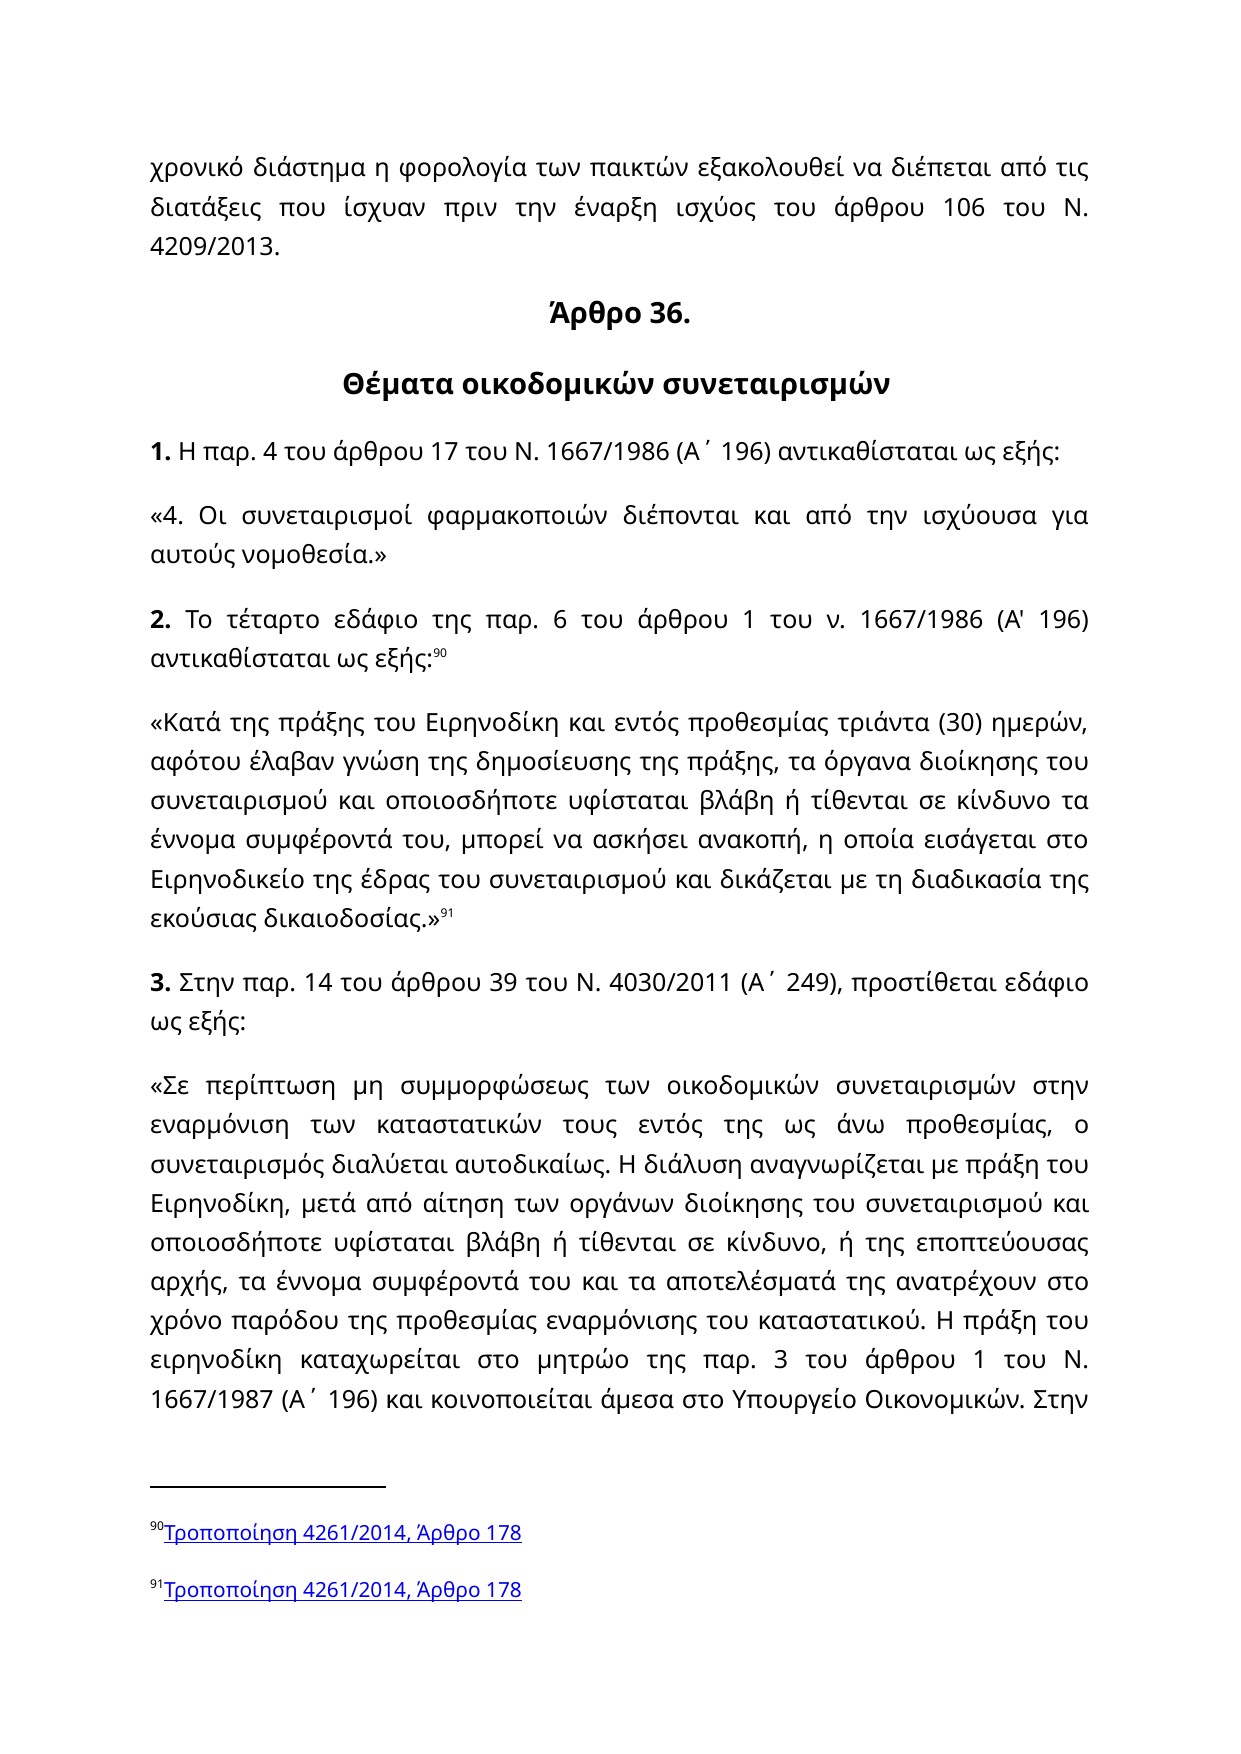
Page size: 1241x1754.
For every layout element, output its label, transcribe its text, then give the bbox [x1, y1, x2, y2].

text «4. Οι συνεταιρισμοί φαρμακοποιών διέπονται και από την ισχύουσα για αυτούς νομοθεσία.» [150, 498, 1090, 571]
text «Κατά της πράξης του Ειρηνοδίκη και εντός προθεσμίας τριάντα (30) ημερών, αφότου έλαβαν γνώση της δημοσίευσης της πράξης, τα όργανα διοίκησης του συνεταιρισμού και οποιοσδήποτε υφίσταται βλάβη ή τίθενται σε κίνδυνο τα έννομα συμφέροντά του, μπορεί να ασκήσει ανακοπή, η οποία εισάγεται στο Ειρηνοδικείο της έδρας του συνεταιρισμού και δικάζεται με τη διαδικασία της εκούσιας δικαιοδοσίας.» [150, 704, 1090, 934]
subtitle Άρθρο 36. [150, 292, 1090, 332]
text χρονικό διάστημα η φορολογία των παικτών εξακολουθεί να διέπεται από τις διατάξεις που ίσχυαν πριν την έναρξη ισχύος του άρθρου 106 του Ν. 4209/2013. [150, 150, 1090, 262]
subtitle Θέματα οικοδομικών συνεταιρισμών [150, 363, 1090, 403]
text «Σε περίπτωση μη συμμορφώσεως των οικοδομικών συνεταιρισμών στην εναρμόνιση των καταστατικών τους εντός της ως άνω προθεσμίας, ο συνεταιρισμός διαλύεται αυτοδικαίως. Η διάλυση αναγνωρίζεται με πράξη του Ειρηνοδίκη, μετά από αίτηση των οργάνων διοίκησης του συνεταιρισμού και οποιοσδήποτε υφίσταται βλάβη ή τίθενται σε κίνδυνο, ή της εποπτεύουσας αρχής, τα έννομα συμφέροντά του και τα αποτελέσματά της ανατρέχουν στο χρόνο παρόδου της προθεσμίας εναρμόνισης του καταστατικού. Η πράξη του ειρηνοδίκη καταχωρείται στο μητρώο της παρ. 3 του άρθρου 1 του Ν. 1667/1987 (Α΄ 196) και κοινοποιείται άμεσα στο Υπουργείο Οικονομικών. Στην [150, 1068, 1090, 1415]
text 2. Το τέταρτο εδάφιο της παρ. 6 του άρθρου 1 του ν. 1667/1986 (Α' 196) αντικαθίσταται ως εξής: [150, 601, 1090, 674]
text Τροποποίηση 4261/2014, Άρθρο 178 [150, 1518, 1090, 1546]
text Τροποποίηση 4261/2014, Άρθρο 178 [150, 1576, 1090, 1604]
text 3. Στην παρ. 14 του άρθρου 39 του Ν. 4030/2011 (Α΄ 249), προστίθεται εδάφιο ως εξής: [150, 964, 1090, 1038]
text 1. Η παρ. 4 του άρθρου 17 του Ν. 1667/1986 (Α΄ 196) αντικαθίσταται ως εξής: [150, 434, 1090, 468]
